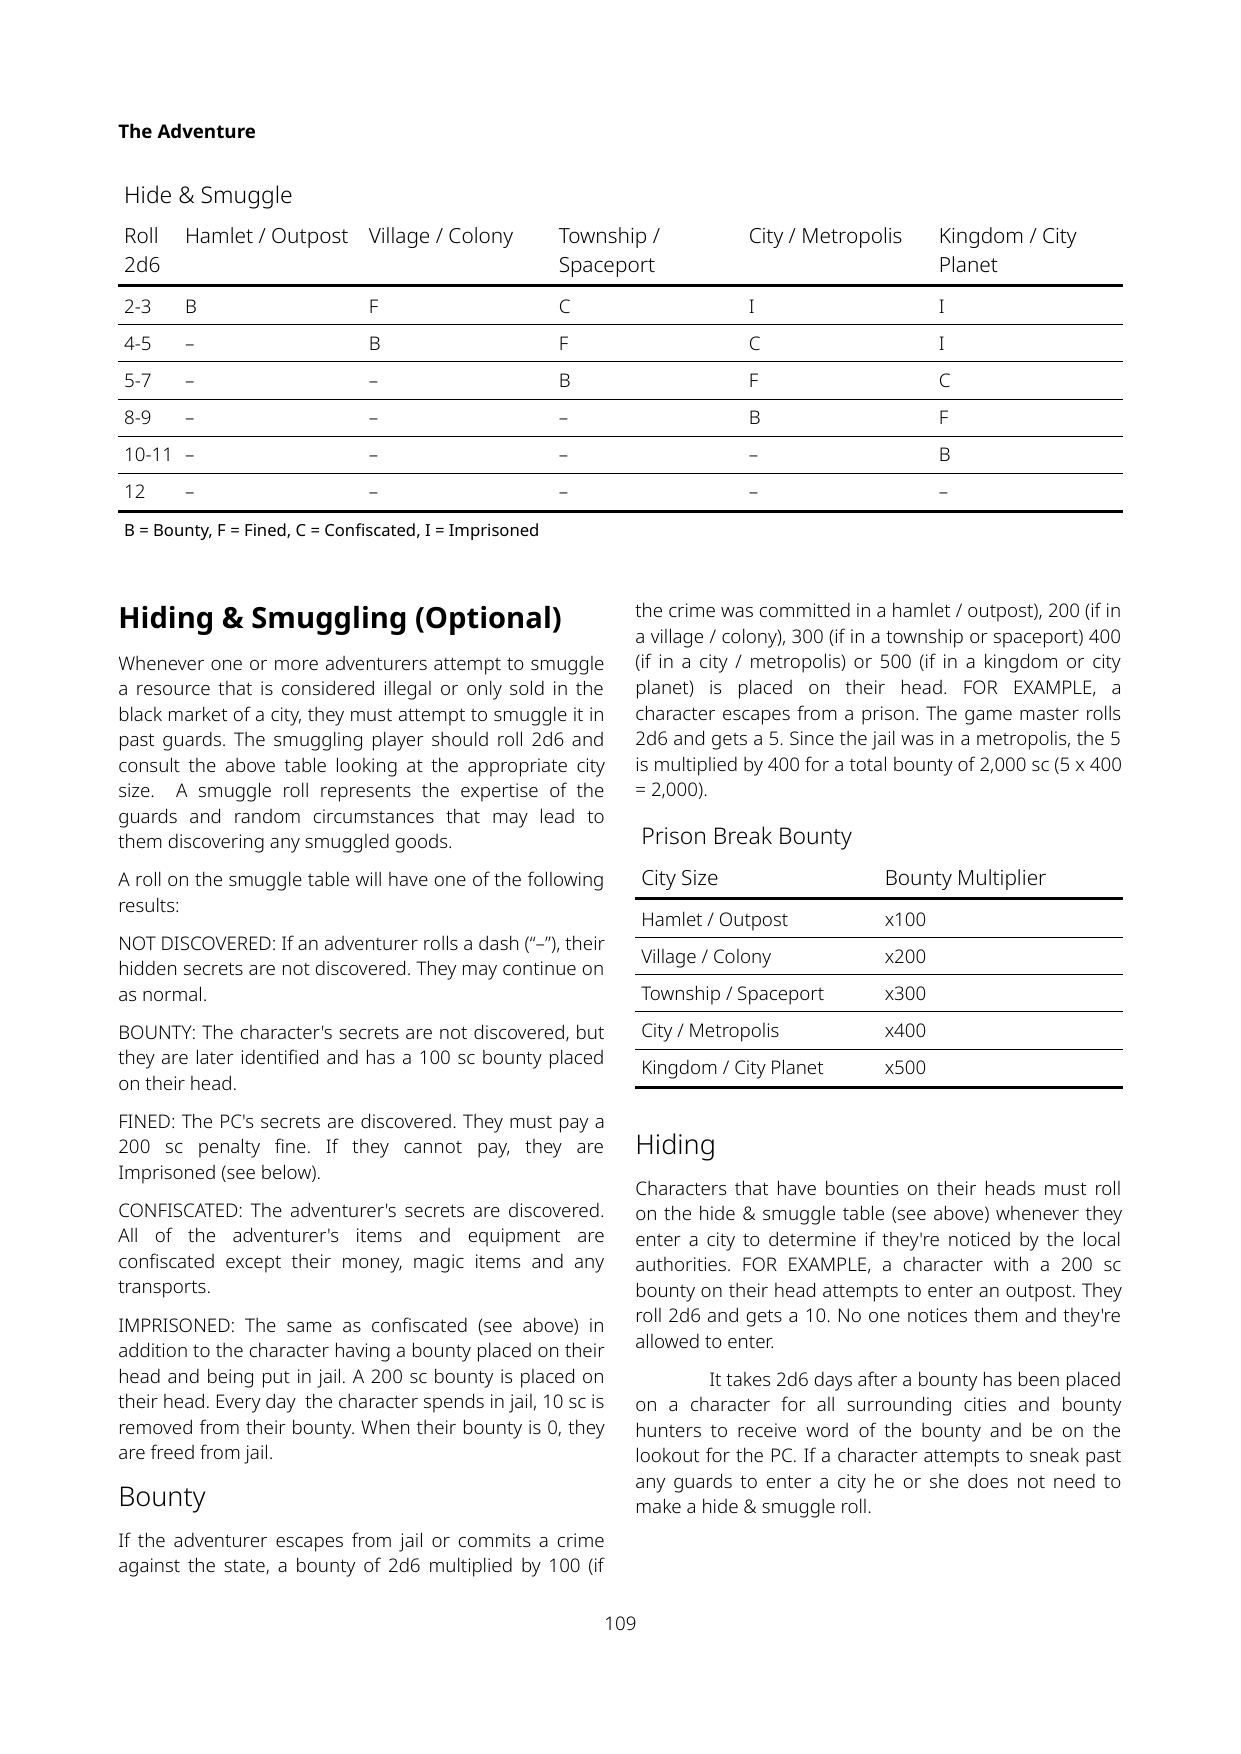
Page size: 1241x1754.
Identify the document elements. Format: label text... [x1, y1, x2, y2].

table_cell Kingdom / City Planet [933, 216, 1123, 284]
table_cell 5-7 [118, 362, 179, 398]
table_cell B = Bounty, F = Fined, C = Confiscated, I = Imprisoned [118, 513, 1123, 547]
table_cell B [553, 362, 743, 398]
table_cell I [933, 287, 1123, 324]
table_cell 10-11 [118, 437, 179, 473]
table_cell – [179, 400, 363, 436]
text Hiding [635, 1089, 1122, 1162]
table_cell – [179, 437, 363, 473]
table_cell – [363, 437, 553, 473]
table_header Prison Break Bounty [635, 814, 1122, 857]
table_cell Hamlet / Outpost [179, 216, 363, 284]
text Characters that have bounties on their heads must roll on the hide & smuggle table (see above) whenever they enter a city to determine if they're noticed by the local authorities. FOR EXAMPLE, a character with a 200 sc bounty on their head attempts to enter an outpost. They roll 2d6 and gets a 10. No one notices them and they're allowed to enter. [635, 1175, 1122, 1354]
table_cell – [933, 474, 1123, 510]
table_cell City Size [635, 857, 879, 897]
table_cell x300 [879, 975, 1122, 1011]
table_cell – [553, 474, 743, 510]
table_cell – [363, 400, 553, 436]
table_header Hide & Smuggle [118, 173, 1123, 216]
table_cell B [363, 325, 553, 361]
text Whenever one or more adventurers attempt to smuggle a resource that is considered illegal or only sold in the black market of a city, they must attempt to smuggle it in past guards. The smuggling player should roll 2d6 and consult the above table looking at the appropriate city size. A smuggle roll represents the expertise of the guards and random circumstances that may lead to them discovering any smuggled goods. [118, 650, 605, 854]
text Bounty [118, 1477, 605, 1514]
table_cell F [363, 287, 553, 324]
table_cell – [743, 474, 933, 510]
table_cell – [179, 325, 363, 361]
table_cell – [363, 362, 553, 398]
table_cell I [933, 325, 1123, 361]
table_cell – [363, 474, 553, 510]
table_cell Kingdom / City Planet [635, 1050, 879, 1086]
table_cell City / Metropolis [635, 1012, 879, 1048]
table_cell – [743, 437, 933, 473]
table_cell F [743, 362, 933, 398]
table_cell C [743, 325, 933, 361]
text the crime was committed in a hamlet / outpost), 200 (if in a village / colony), 300 (if in a township or spaceport) 400 (if in a city / metropolis) or 500 (if in a kingdom or city planet) is placed on their head. FOR EXAMPLE, a character escapes from a prison. The game master rolls 2d6 and gets a 5. Since the jail was in a metropolis, the 5 is multiplied by 400 for a total bounty of 2,000 sc (5 x 400 = 2,000). [635, 598, 1122, 802]
text BOUNTY: The character's secrets are not discovered, but they are later identified and has a 100 sc bounty placed on their head. [118, 1019, 605, 1096]
table_cell B [179, 287, 363, 324]
subtitle Hiding & Smuggling (Optional) [118, 598, 605, 637]
table_cell – [179, 362, 363, 398]
text FINED: The PC's secrets are discovered. They must pay a 200 sc penalty fine. If they cannot pay, they are Imprisoned (see below). [118, 1108, 605, 1185]
table_cell 4-5 [118, 325, 179, 361]
table_cell x200 [879, 938, 1122, 974]
table_cell C [933, 362, 1123, 398]
table_cell F [933, 400, 1123, 436]
text NOT DISCOVERED: If an adventurer rolls a dash (“–”), their hidden secrets are not discovered. They may continue on as normal. [118, 930, 605, 1007]
table_cell C [553, 287, 743, 324]
text If the adventurer escapes from jail or commits a crime against the state, a bounty of 2d6 multiplied by 100 (if [118, 1527, 605, 1578]
text IMPRISONED: The same as confiscated (see above) in addition to the character having a bounty placed on their head and being put in jail. A 200 sc bounty is placed on their head. Every day the character spends in jail, 10 sc is removed from their bounty. When their bounty is 0, they are freed from jail. [118, 1312, 605, 1465]
text A roll on the smuggle table will have one of the following results: [118, 867, 605, 918]
table_cell – [553, 400, 743, 436]
table_cell Bounty Multiplier [879, 857, 1122, 897]
table_cell Village / Colony [363, 216, 553, 284]
table_cell – [553, 437, 743, 473]
table_cell B [743, 400, 933, 436]
table_cell Village / Colony [635, 938, 879, 974]
table_cell 2-3 [118, 287, 179, 324]
table_cell 8-9 [118, 400, 179, 436]
table_cell x500 [879, 1050, 1122, 1086]
table_cell Hamlet / Outpost [635, 900, 879, 937]
table_cell 12 [118, 474, 179, 510]
table_cell x400 [879, 1012, 1122, 1048]
table_cell F [553, 325, 743, 361]
table_cell x100 [879, 900, 1122, 937]
table_cell – [179, 474, 363, 510]
table_cell Township / Spaceport [635, 975, 879, 1011]
text CONFISCATED: The adventurer's secrets are discovered. All of the adventurer's items and equipment are confiscated except their money, magic items and any transports. [118, 1197, 605, 1299]
text It takes 2d6 days after a bounty has been placed on a character for all surrounding cities and bounty hunters to receive word of the bounty and be on the lookout for the PC. If a character attempts to sneak past any guards to enter a city he or she does not need to make a hide & smuggle roll. [635, 1366, 1122, 1519]
table_cell Township / Spaceport [553, 216, 743, 284]
table_cell I [743, 287, 933, 324]
table_cell City / Metropolis [743, 216, 933, 284]
table_cell B [933, 437, 1123, 473]
table_cell Roll 2d6 [118, 216, 179, 284]
